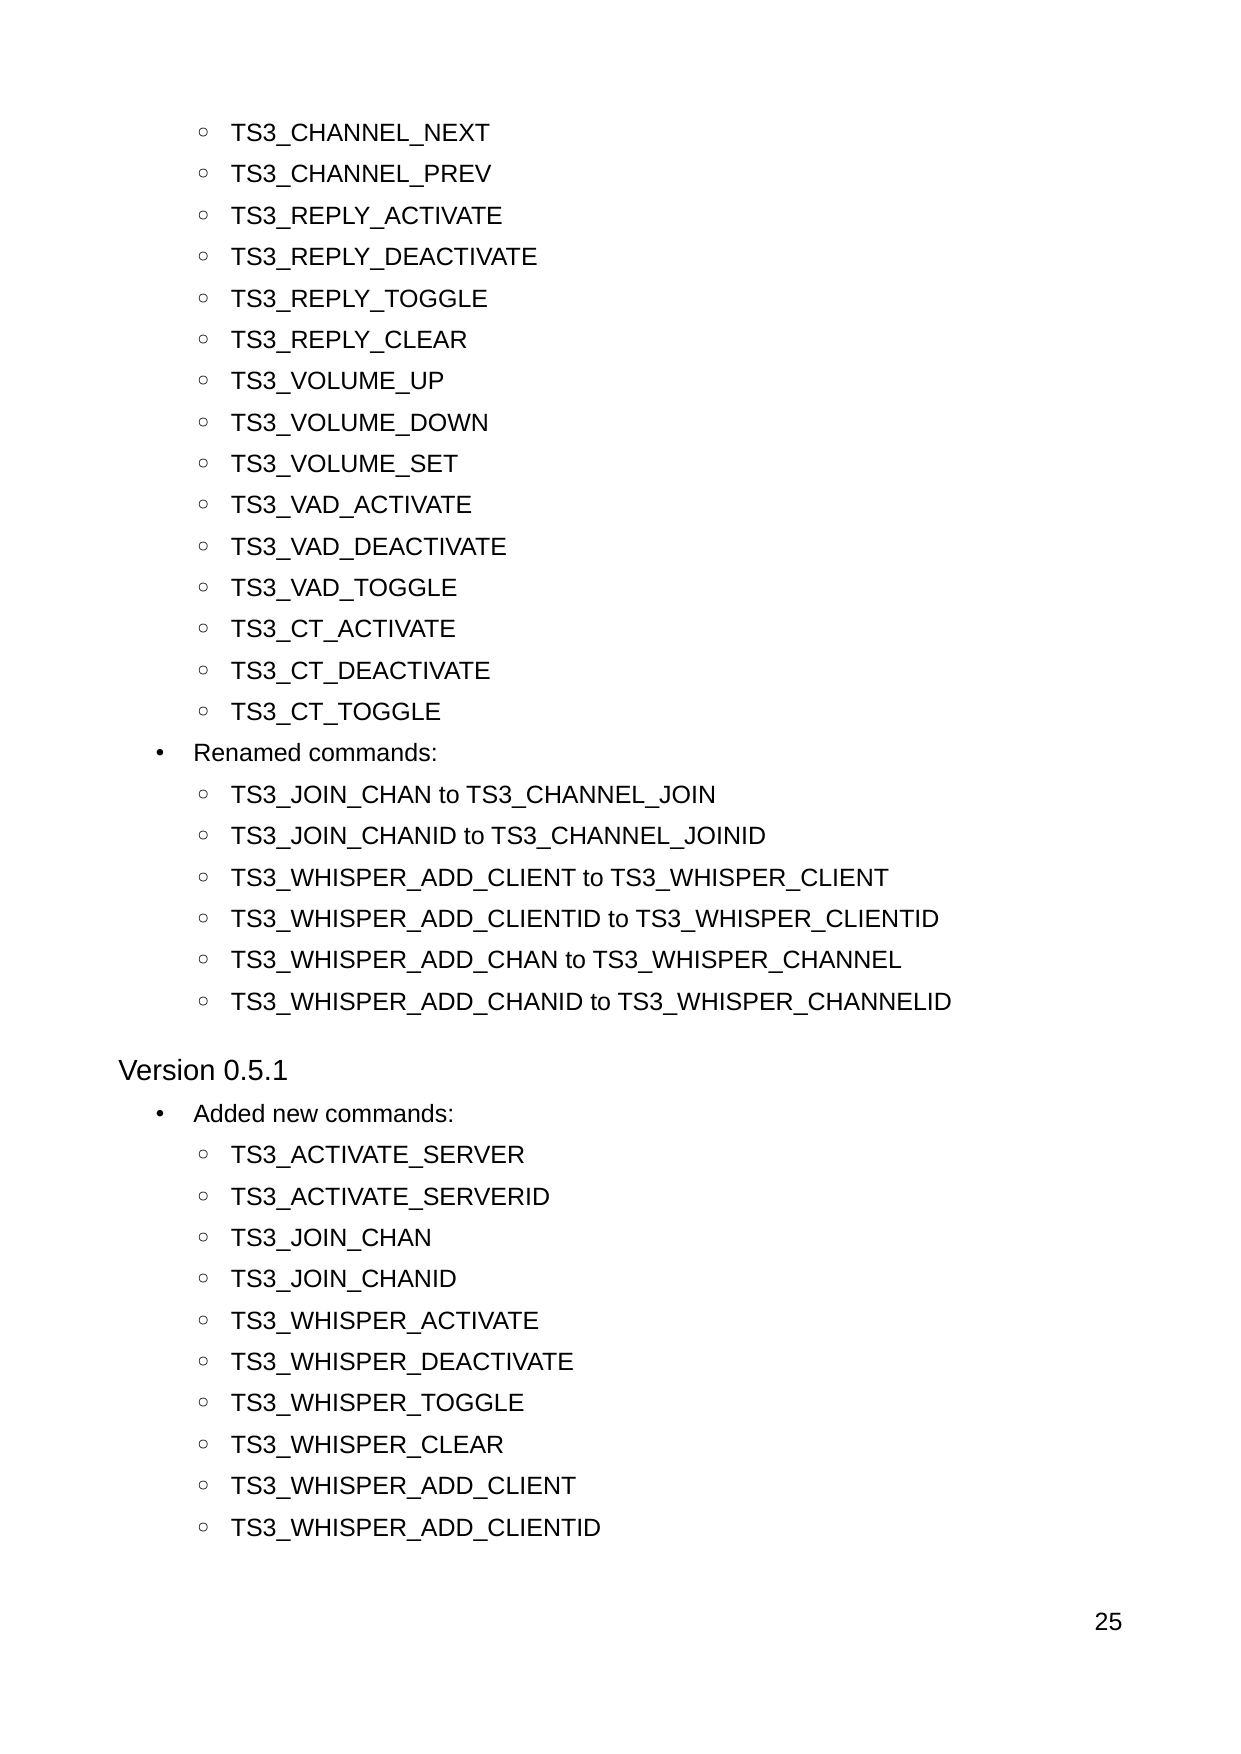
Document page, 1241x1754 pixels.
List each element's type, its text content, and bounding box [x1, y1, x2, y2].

list TS3_CT_ACTIVATE [193, 614, 1122, 643]
list TS3_REPLY_ACTIVATE [193, 201, 1122, 230]
list TS3_ACTIVATE_SERVER [193, 1140, 1122, 1169]
list TS3_WHISPER_DEACTIVATE [193, 1347, 1122, 1376]
list TS3_VOLUME_DOWN [193, 408, 1122, 436]
list TS3_WHISPER_CLEAR [193, 1430, 1122, 1459]
list TS3_WHISPER_ADD_CLIENTID [193, 1512, 1122, 1541]
list TS3_WHISPER_ADD_CLIENTID to TS3_WHISPER_CLIENTID [193, 904, 1122, 933]
list TS3_CHANNEL_NEXT [193, 118, 1122, 147]
list TS3_WHISPER_ADD_CHANID to TS3_WHISPER_CHANNELID [193, 987, 1122, 1015]
list TS3_ACTIVATE_SERVERID [193, 1182, 1122, 1211]
list TS3_JOIN_CHANID to TS3_CHANNEL_JOINID [193, 821, 1122, 850]
list TS3_REPLY_TOGGLE [193, 283, 1122, 312]
list TS3_CT_TOGGLE [193, 697, 1122, 726]
list TS3_WHISPER_ADD_CHAN to TS3_WHISPER_CHANNEL [193, 945, 1122, 974]
list TS3_REPLY_DEACTIVATE [193, 242, 1122, 271]
list TS3_WHISPER_ACTIVATE [193, 1306, 1122, 1334]
list TS3_WHISPER_ADD_CLIENT [193, 1471, 1122, 1500]
list TS3_JOIN_CHAN to TS3_CHANNEL_JOIN [193, 780, 1122, 809]
list TS3_JOIN_CHAN [193, 1223, 1122, 1252]
list TS3_VAD_ACTIVATE [193, 490, 1122, 519]
list TS3_VOLUME_SET [193, 449, 1122, 478]
list TS3_VAD_TOGGLE [193, 573, 1122, 602]
list TS3_VAD_DEACTIVATE [193, 532, 1122, 561]
list Renamed commands: [156, 738, 1122, 767]
list TS3_WHISPER_TOGGLE [193, 1388, 1122, 1417]
list TS3_REPLY_CLEAR [193, 325, 1122, 354]
list TS3_CHANNEL_PREV [193, 159, 1122, 188]
subtitle Version 0.5.1 [118, 1053, 1122, 1086]
list TS3_VOLUME_UP [193, 366, 1122, 395]
list TS3_WHISPER_ADD_CLIENT to TS3_WHISPER_CLIENT [193, 862, 1122, 891]
list TS3_JOIN_CHANID [193, 1264, 1122, 1293]
list Added new commands: [156, 1099, 1122, 1128]
list TS3_CT_DEACTIVATE [193, 656, 1122, 684]
